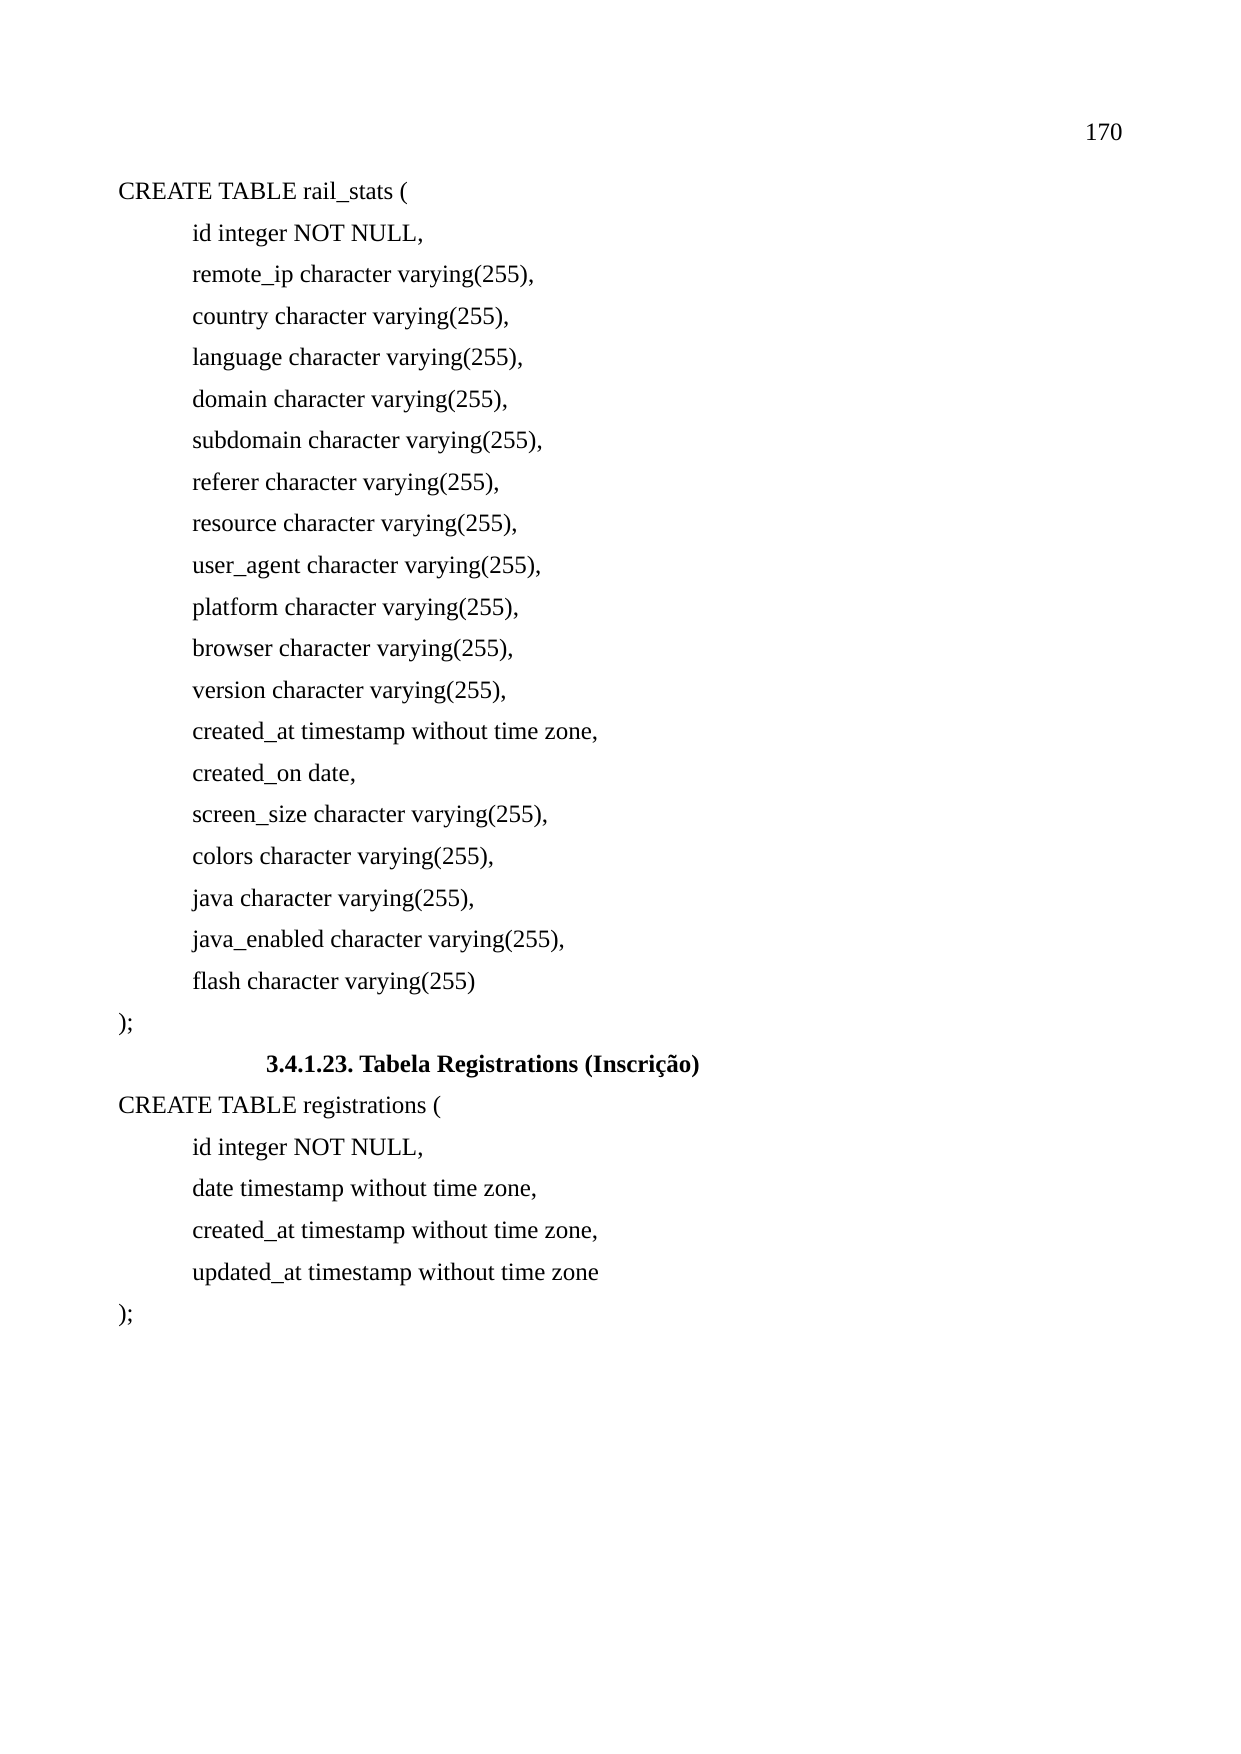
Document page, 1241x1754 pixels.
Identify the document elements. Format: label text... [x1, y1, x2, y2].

text ); [118, 1299, 1122, 1327]
text java_enabled character varying(255), [118, 925, 1122, 953]
text created_at timestamp without time zone, [118, 717, 1122, 745]
text date timestamp without time zone, [118, 1174, 1122, 1202]
text screen_size character varying(255), [118, 801, 1122, 828]
text colors character varying(255), [118, 842, 1122, 870]
text CREATE TABLE registrations ( [118, 1091, 1122, 1119]
text country character varying(255), [118, 302, 1122, 329]
text referer character varying(255), [118, 468, 1122, 496]
text domain character varying(255), [118, 385, 1122, 413]
text user_agent character varying(255), [118, 551, 1122, 579]
text browser character varying(255), [118, 634, 1122, 662]
text 3.4.1.23. Tabela Registrations (Inscrição) [118, 1050, 1122, 1078]
text platform character varying(255), [118, 593, 1122, 620]
text ); [118, 1008, 1122, 1036]
text resource character varying(255), [118, 509, 1122, 537]
text java character varying(255), [118, 884, 1122, 911]
text created_on date, [118, 759, 1122, 787]
text CREATE TABLE rail_stats ( [118, 177, 1122, 205]
text language character varying(255), [118, 343, 1122, 371]
text updated_at timestamp without time zone [118, 1258, 1122, 1285]
text id integer NOT NULL, [118, 219, 1122, 246]
text id integer NOT NULL, [118, 1133, 1122, 1161]
text created_at timestamp without time zone, [118, 1216, 1122, 1244]
text version character varying(255), [118, 676, 1122, 703]
text remote_ip character varying(255), [118, 260, 1122, 288]
text flash character varying(255) [118, 967, 1122, 994]
text subdomain character varying(255), [118, 426, 1122, 454]
